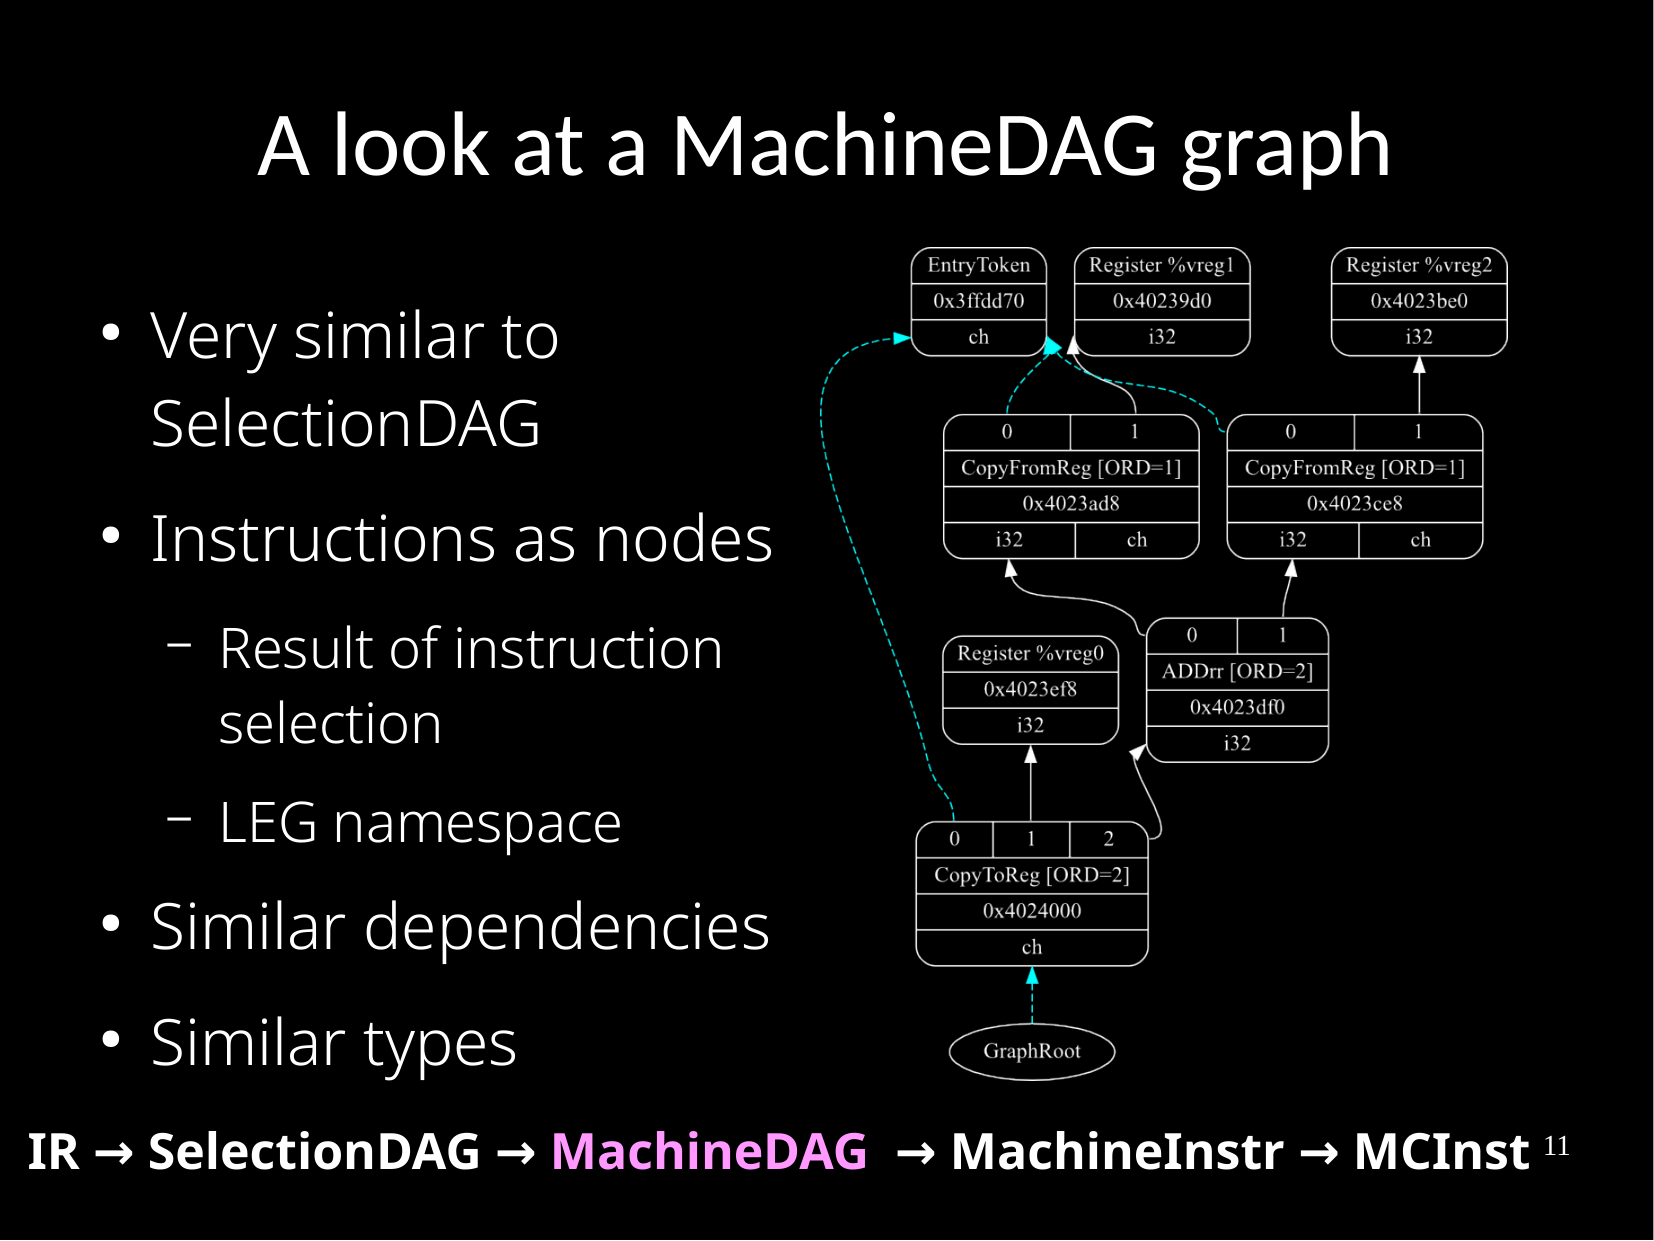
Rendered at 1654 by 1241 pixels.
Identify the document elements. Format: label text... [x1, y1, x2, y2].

list Very similar to SelectionDAG Instructions as nodes Result of instruction selection LEG namespace Similar dependencies Similar types [82, 290, 851, 1087]
title A look at a MachineDAG graph [82, 49, 1571, 257]
text_box IR → SelectionDAG → MachineDAG → MachineInstr → MCInst [0, 1116, 1560, 1199]
picture [820, 247, 1508, 1081]
